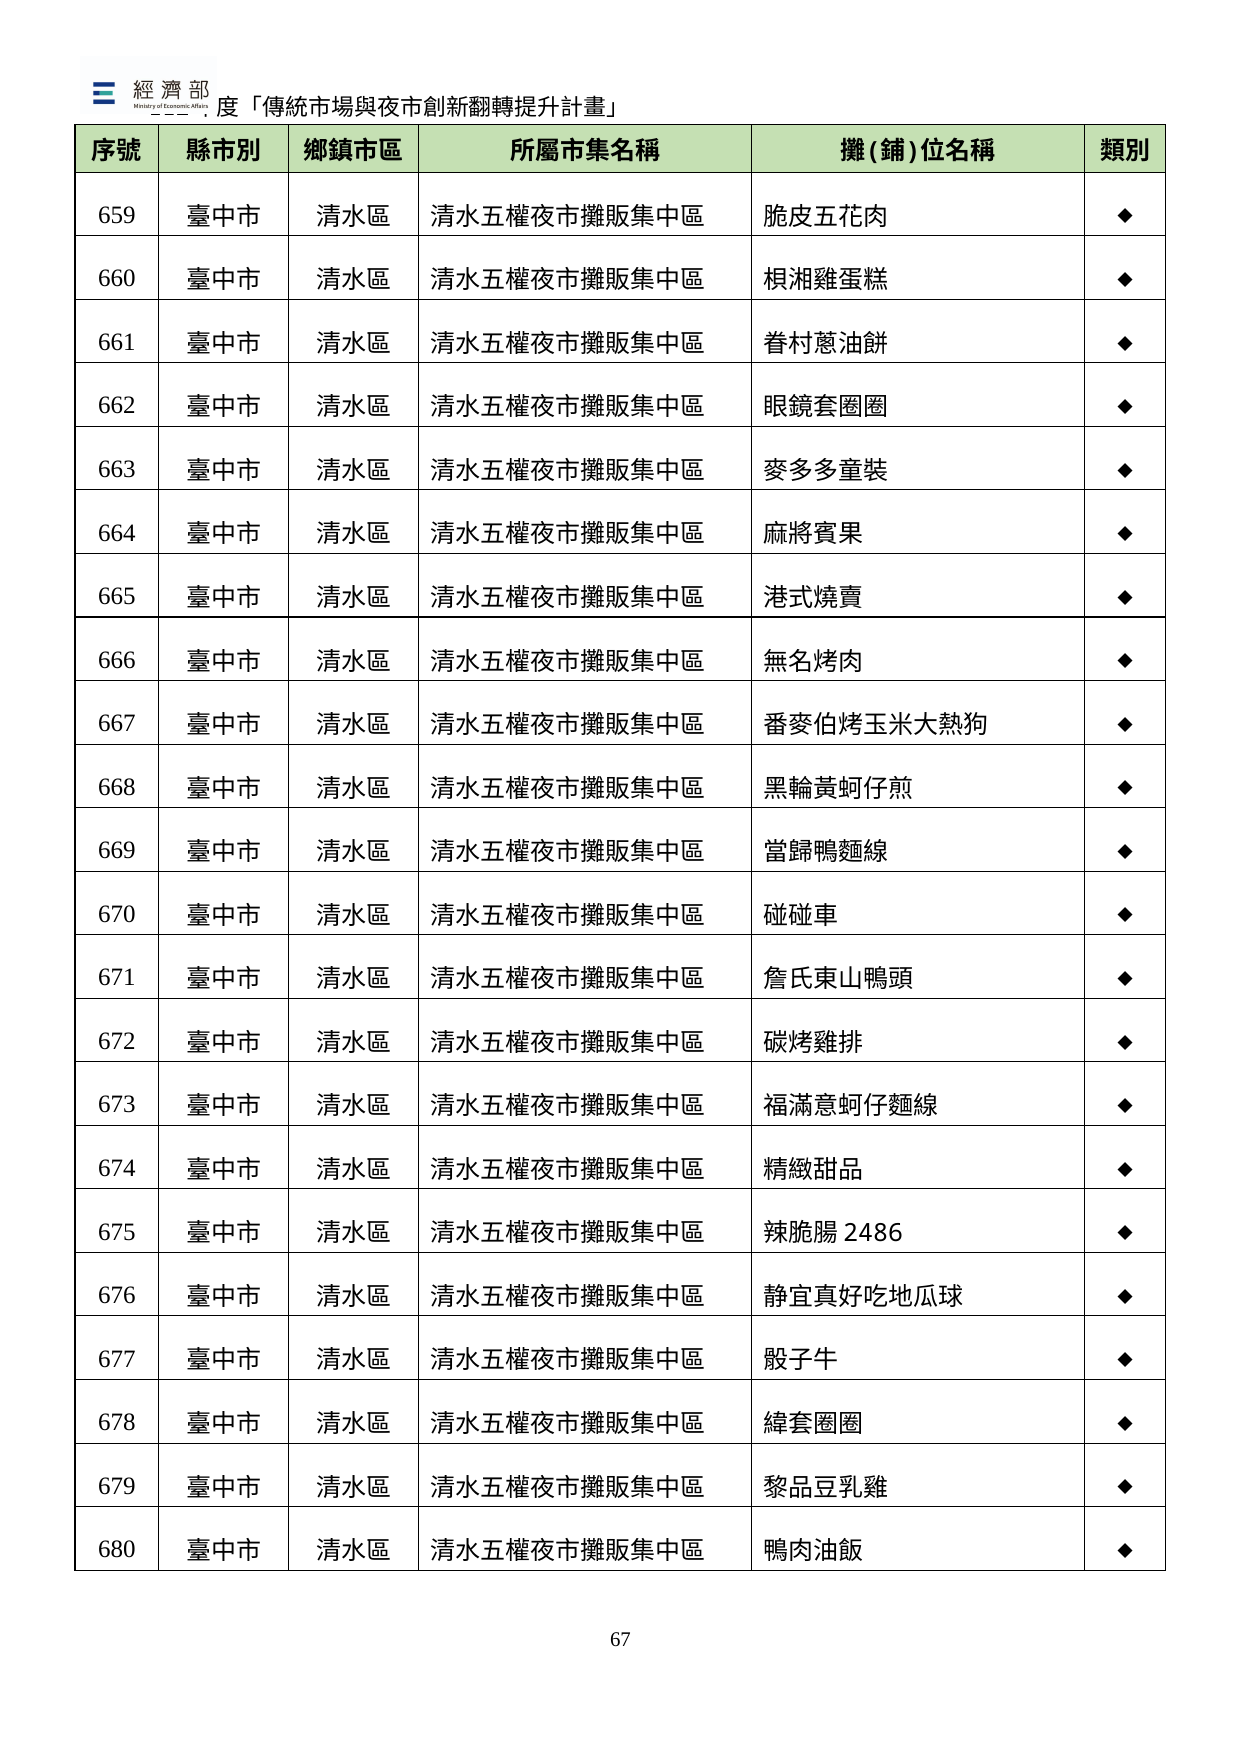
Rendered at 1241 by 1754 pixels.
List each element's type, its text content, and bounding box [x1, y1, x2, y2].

table_cell 清水五權夜市攤販集中區 [419, 1380, 751, 1442]
table_cell 清水區 [289, 1253, 418, 1315]
table_cell 臺中市 [159, 1253, 288, 1315]
table_cell 清水五權夜市攤販集中區 [419, 1189, 751, 1252]
table_cell 緯套圈圈 [752, 1380, 1084, 1442]
table_cell 清水區 [289, 490, 418, 553]
table_cell 清水五權夜市攤販集中區 [419, 745, 751, 807]
table_cell 清水區 [289, 1316, 418, 1379]
table_cell 674 [76, 1126, 158, 1188]
table_header 攤(鋪)位名稱 [752, 125, 1084, 172]
table_cell 臺中市 [159, 1444, 288, 1506]
table_cell ◆ [1085, 618, 1165, 680]
table_cell 清水五權夜市攤販集中區 [419, 1444, 751, 1506]
table_cell 臺中市 [159, 427, 288, 489]
table_cell 清水五權夜市攤販集中區 [419, 1126, 751, 1188]
table_cell 清水區 [289, 363, 418, 426]
table_cell ◆ [1085, 554, 1165, 616]
table_cell 677 [76, 1316, 158, 1379]
table_cell 清水五權夜市攤販集中區 [419, 935, 751, 998]
table_header 所屬市集名稱 [419, 125, 751, 172]
table_cell 黎品豆乳雞 [752, 1444, 1084, 1506]
table_cell 659 [76, 173, 158, 235]
table_cell 碳烤雞排 [752, 999, 1084, 1061]
table_cell 眷村蔥油餅 [752, 300, 1084, 362]
table_cell 679 [76, 1444, 158, 1506]
table_cell 眼鏡套圈圈 [752, 363, 1084, 426]
table_cell ◆ [1085, 1253, 1165, 1315]
table_cell 清水五權夜市攤販集中區 [419, 363, 751, 426]
table_cell 清水區 [289, 745, 418, 807]
table_cell 番麥伯烤玉米大熱狗 [752, 681, 1084, 743]
table_cell ◆ [1085, 935, 1165, 998]
table_cell ◆ [1085, 999, 1165, 1061]
table_cell 清水五權夜市攤販集中區 [419, 236, 751, 299]
table_cell 清水五權夜市攤販集中區 [419, 300, 751, 362]
table_cell 清水區 [289, 554, 418, 616]
table_cell 骰子牛 [752, 1316, 1084, 1379]
table_cell 清水區 [289, 808, 418, 871]
table_cell 清水五權夜市攤販集中區 [419, 554, 751, 616]
table_cell ◆ [1085, 490, 1165, 553]
table_cell 清水區 [289, 999, 418, 1061]
table_cell 臺中市 [159, 999, 288, 1061]
table_cell 660 [76, 236, 158, 299]
table_cell 碰碰車 [752, 872, 1084, 934]
table_cell 清水區 [289, 872, 418, 934]
table_cell 臺中市 [159, 1062, 288, 1125]
table_cell 清水區 [289, 300, 418, 362]
table_cell 清水區 [289, 1189, 418, 1252]
table_cell ◆ [1085, 1126, 1165, 1188]
table_cell 清水五權夜市攤販集中區 [419, 1507, 751, 1569]
table_cell 678 [76, 1380, 158, 1442]
table_header 類別 [1085, 125, 1165, 172]
table_cell ◆ [1085, 745, 1165, 807]
table_cell 676 [76, 1253, 158, 1315]
table_cell 663 [76, 427, 158, 489]
table_cell 662 [76, 363, 158, 426]
table_cell 臺中市 [159, 808, 288, 871]
table_cell 661 [76, 300, 158, 362]
table_cell 鴨肉油飯 [752, 1507, 1084, 1569]
table_cell 梖湘雞蛋糕 [752, 236, 1084, 299]
table_cell 665 [76, 554, 158, 616]
table_cell ◆ [1085, 363, 1165, 426]
table_cell 清水區 [289, 1126, 418, 1188]
table_cell 静宜真好吃地瓜球 [752, 1253, 1084, 1315]
table_cell ◆ [1085, 1062, 1165, 1125]
table_cell 黑輪黃蚵仔煎 [752, 745, 1084, 807]
table_cell 清水五權夜市攤販集中區 [419, 1062, 751, 1125]
table_cell 清水五權夜市攤販集中區 [419, 681, 751, 743]
table_cell 清水五權夜市攤販集中區 [419, 427, 751, 489]
table_cell 清水區 [289, 1444, 418, 1506]
table_cell 臺中市 [159, 745, 288, 807]
table_cell 臺中市 [159, 1507, 288, 1569]
table_cell 詹氏東山鴨頭 [752, 935, 1084, 998]
table_cell 臺中市 [159, 1380, 288, 1442]
table_cell 清水區 [289, 618, 418, 680]
table_cell 668 [76, 745, 158, 807]
table_cell 臺中市 [159, 363, 288, 426]
table_cell 清水區 [289, 427, 418, 489]
table_cell ◆ [1085, 173, 1165, 235]
table_cell 精緻甜品 [752, 1126, 1084, 1188]
table_cell 清水區 [289, 935, 418, 998]
table_cell 664 [76, 490, 158, 553]
table_cell 脆皮五花肉 [752, 173, 1084, 235]
table_cell ◆ [1085, 1507, 1165, 1569]
table_cell 清水區 [289, 1380, 418, 1442]
table_cell 臺中市 [159, 1126, 288, 1188]
table_cell ◆ [1085, 808, 1165, 871]
table_cell 清水五權夜市攤販集中區 [419, 872, 751, 934]
table_cell 667 [76, 681, 158, 743]
table_cell 臺中市 [159, 872, 288, 934]
table_cell 680 [76, 1507, 158, 1569]
table_cell 666 [76, 618, 158, 680]
table_cell 清水區 [289, 1507, 418, 1569]
table_cell 臺中市 [159, 681, 288, 743]
table_cell ◆ [1085, 236, 1165, 299]
table_cell 669 [76, 808, 158, 871]
table_cell ◆ [1085, 1189, 1165, 1252]
table_cell 清水五權夜市攤販集中區 [419, 1316, 751, 1379]
table_cell 672 [76, 999, 158, 1061]
table_cell 福滿意蚵仔麵線 [752, 1062, 1084, 1125]
table_cell 臺中市 [159, 300, 288, 362]
table_cell 麥多多童裝 [752, 427, 1084, 489]
table_cell 671 [76, 935, 158, 998]
table_cell 清水區 [289, 681, 418, 743]
table_cell ◆ [1085, 1380, 1165, 1442]
table_cell 臺中市 [159, 490, 288, 553]
table_cell 當歸鴨麵線 [752, 808, 1084, 871]
table_cell 無名烤肉 [752, 618, 1084, 680]
table_cell 港式燒賣 [752, 554, 1084, 616]
table_cell 清水五權夜市攤販集中區 [419, 173, 751, 235]
table_cell 臺中市 [159, 236, 288, 299]
table_cell 清水五權夜市攤販集中區 [419, 618, 751, 680]
table_header 鄉鎮市區 [289, 125, 418, 172]
table_cell ◆ [1085, 872, 1165, 934]
table_cell 清水區 [289, 173, 418, 235]
table_cell 臺中市 [159, 935, 288, 998]
table_cell ◆ [1085, 1444, 1165, 1506]
table_cell 673 [76, 1062, 158, 1125]
table_cell ◆ [1085, 300, 1165, 362]
table_cell 清水區 [289, 1062, 418, 1125]
table_cell 辣脆腸2486 [752, 1189, 1084, 1252]
table_cell ◆ [1085, 1316, 1165, 1379]
table_cell 清水五權夜市攤販集中區 [419, 808, 751, 871]
table_cell ◆ [1085, 681, 1165, 743]
table_cell 清水五權夜市攤販集中區 [419, 1253, 751, 1315]
table_cell 麻將賓果 [752, 490, 1084, 553]
table_cell 臺中市 [159, 554, 288, 616]
table_cell 臺中市 [159, 1189, 288, 1252]
table_cell 臺中市 [159, 1316, 288, 1379]
table_cell 670 [76, 872, 158, 934]
table_header 縣市別 [159, 125, 288, 172]
table_cell 675 [76, 1189, 158, 1252]
table_header 序號 [76, 125, 158, 172]
table_cell 臺中市 [159, 173, 288, 235]
table_cell 清水區 [289, 236, 418, 299]
table_cell ◆ [1085, 427, 1165, 489]
table_cell 清水五權夜市攤販集中區 [419, 490, 751, 553]
table_cell 臺中市 [159, 618, 288, 680]
table_cell 清水五權夜市攤販集中區 [419, 999, 751, 1061]
